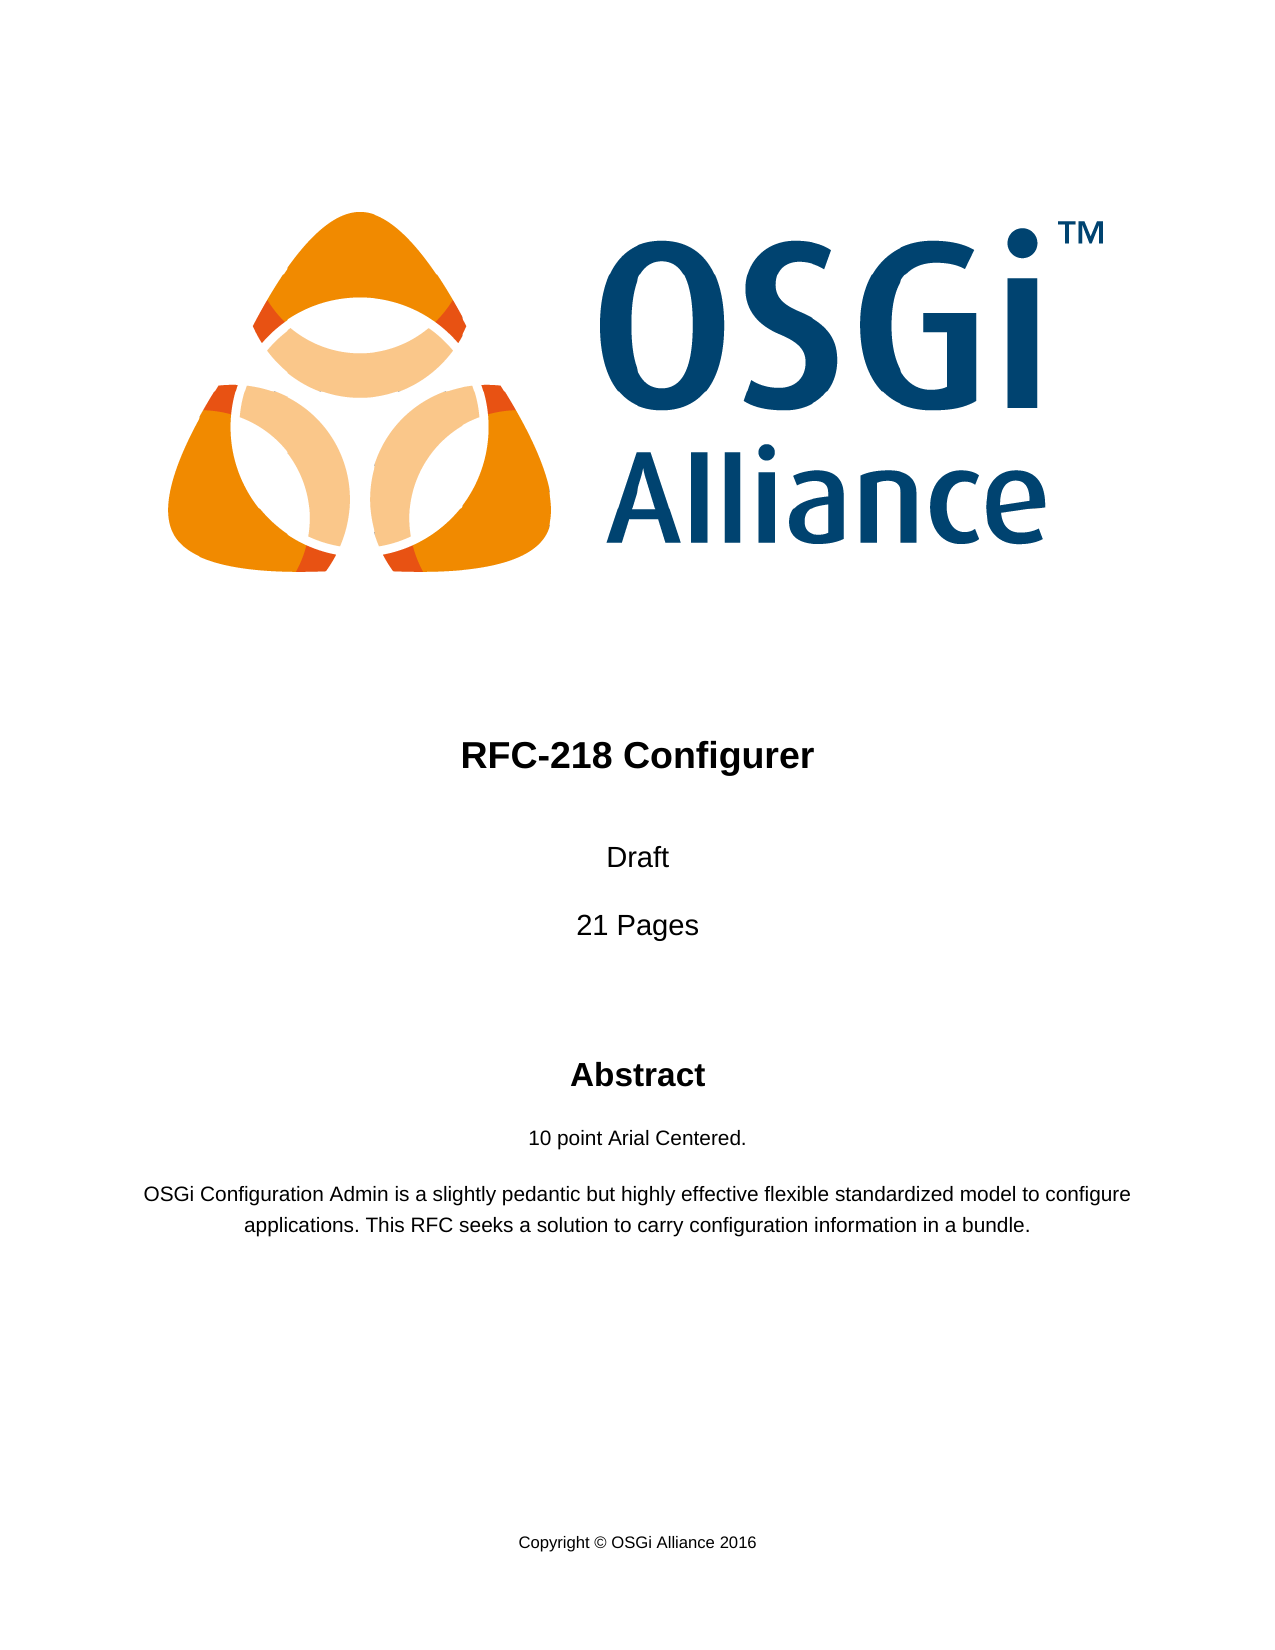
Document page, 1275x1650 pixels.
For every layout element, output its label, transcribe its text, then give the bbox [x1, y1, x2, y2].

text Abstract [112, 1055, 1162, 1093]
title Draft 21 Pages [112, 841, 1162, 941]
picture [112, 158, 1163, 626]
title RFC-218 Configurer [112, 733, 1162, 776]
text 10 point Arial Centered. [112, 1118, 1162, 1149]
text OSGi Configuration Admin is a slightly pedantic but highly effective flexible standardized model to configure applications. This RFC seeks a solution to carry configuration information in a bundle. [112, 1174, 1162, 1237]
